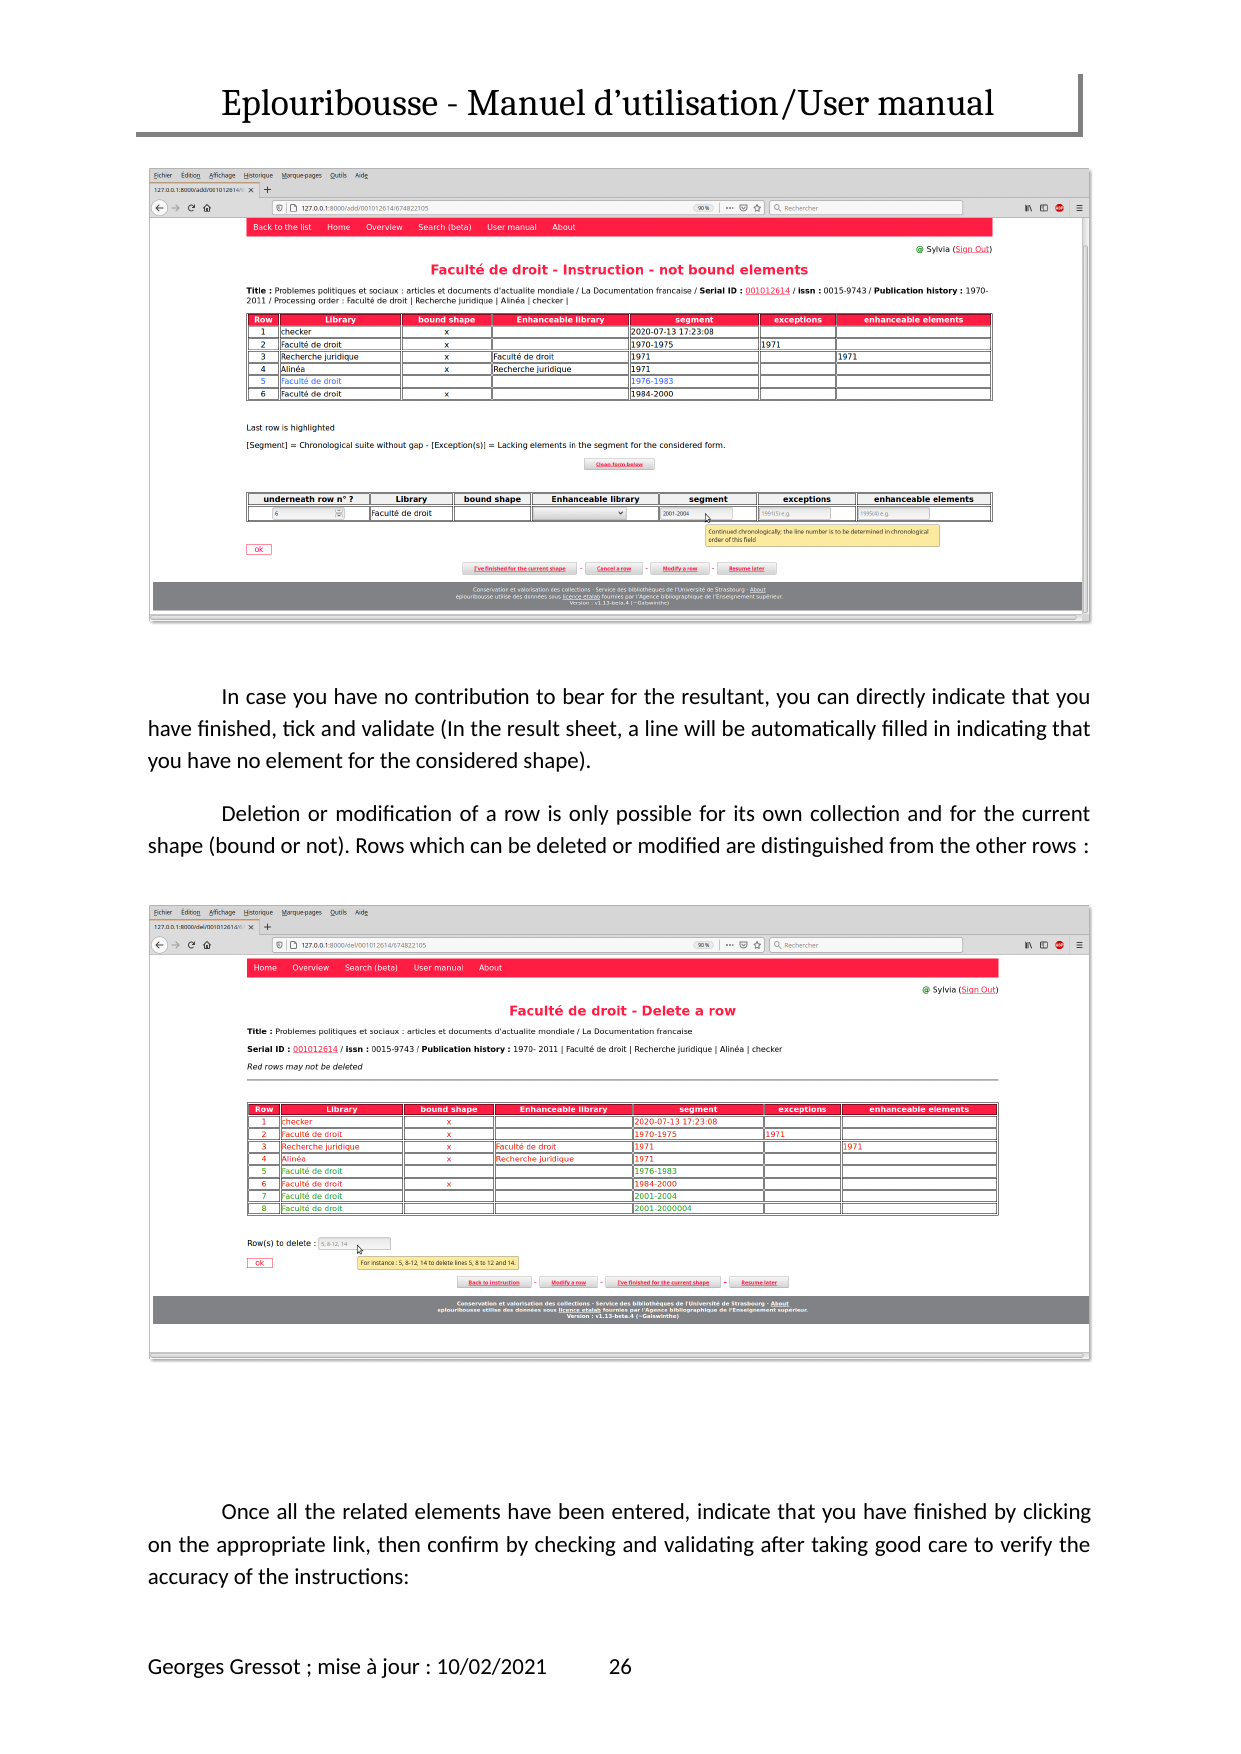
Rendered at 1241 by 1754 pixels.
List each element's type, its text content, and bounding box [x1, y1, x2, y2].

picture [147, 904, 1093, 1363]
picture [147, 166, 1093, 625]
text In case you have no contribution to bear for the resultant, you can directly indicate that you have finished, tick and validate (In the result sheet, a line will be automatically filled in indicating that you have no element for the considered shape). [148, 682, 1093, 774]
text Deletion or modification of a row is only possible for its own collection and for the current shape (bound or not). Rows which can be deleted or modified are distinguished from the other rows : [148, 799, 1093, 859]
text Once all the related elements have been entered, indicate that you have finished by clicking on the appropriate link, then confirm by checking and validating after taking good care to verify the accuracy of the instructions: [148, 1497, 1093, 1590]
